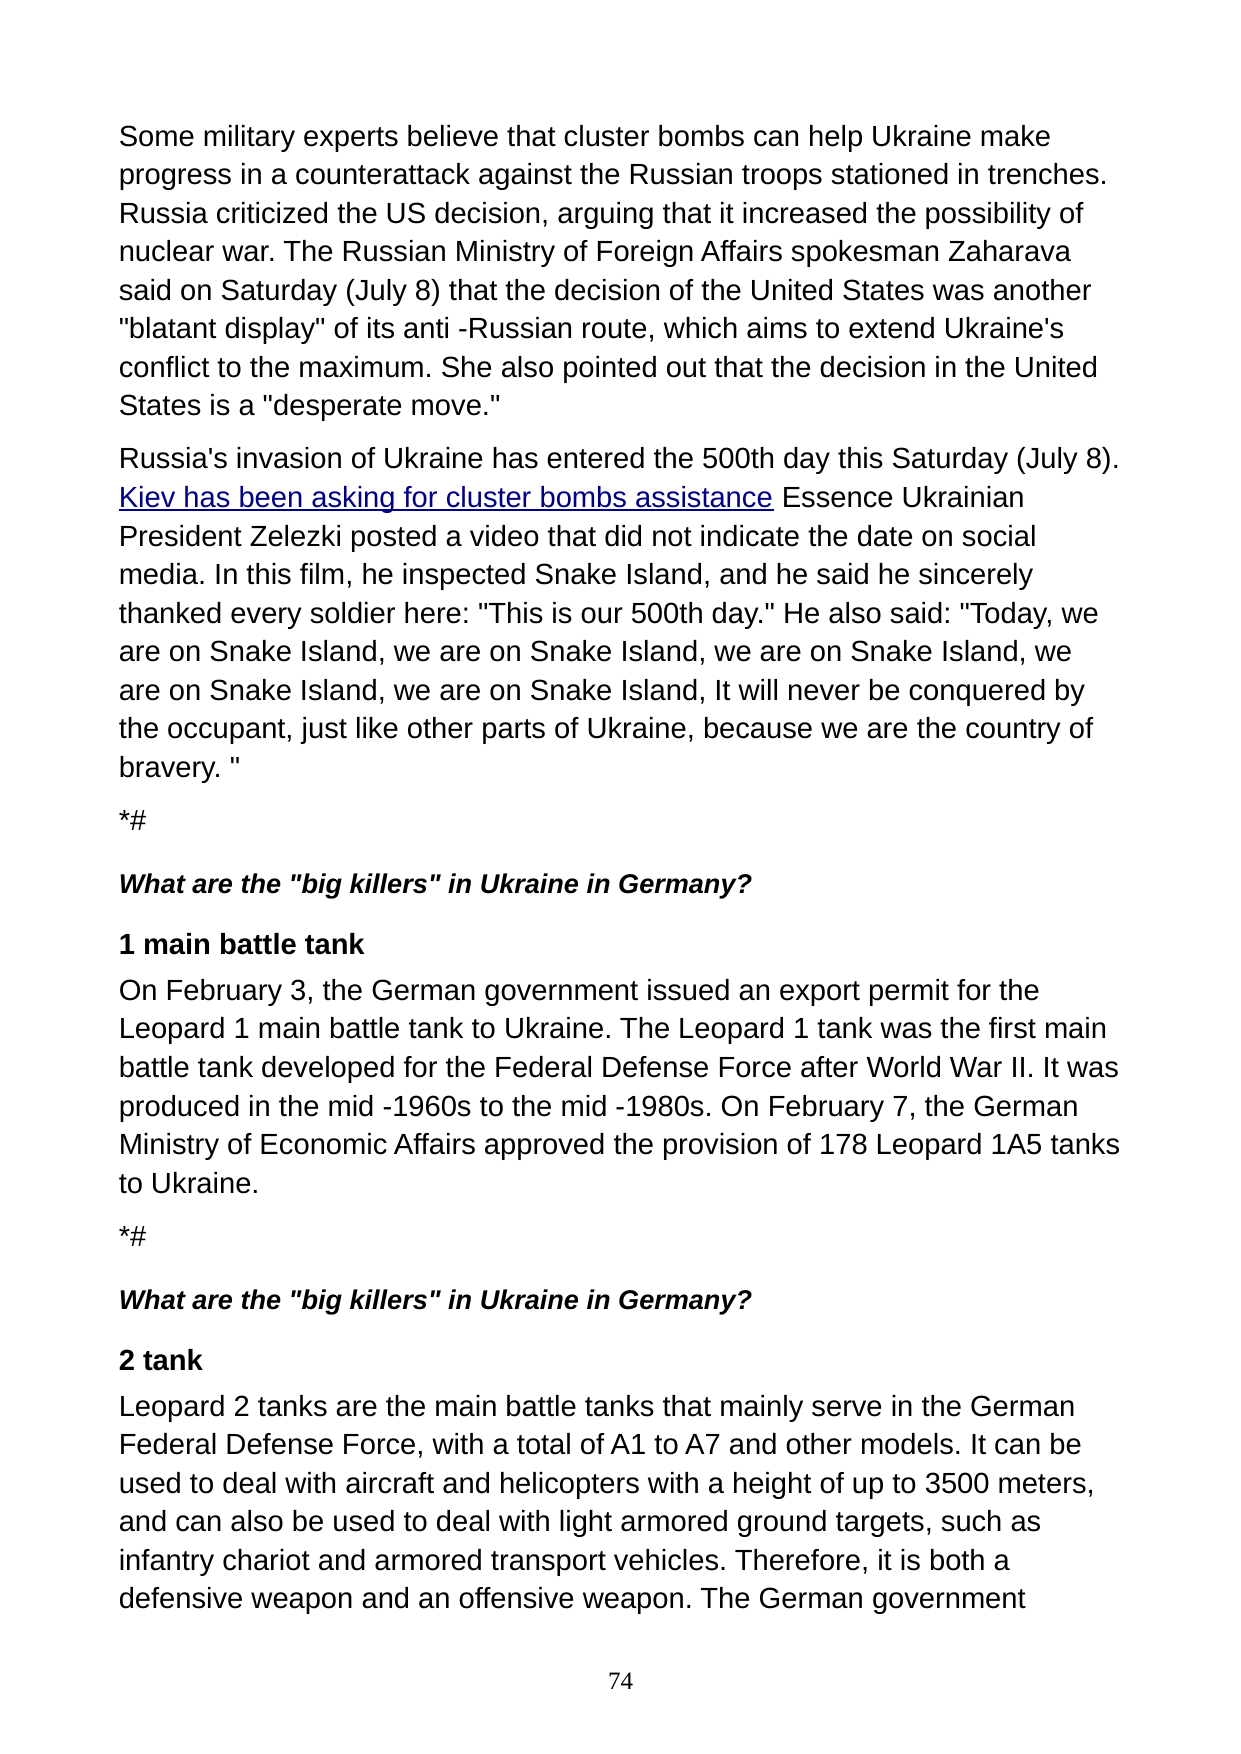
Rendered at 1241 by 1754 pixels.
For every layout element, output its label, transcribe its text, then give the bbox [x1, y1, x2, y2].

text Russia's invasion of Ukraine has entered the 500th day this Saturday (July 8). Kiev has been asking for cluster bombs assistance Essence Ukrainian President Zelezki posted a video that did not indicate the date on social media. In this film, he inspected Snake Island, and he said he sincerely thanked every soldier here: "This is our 500th day." He also said: "Today, we are on Snake Island, we are on Snake Island, we are on Snake Island, we are on Snake Island, we are on Snake Island, It will never be conquered by the occupant, just like other parts of Ukraine, because we are the country of bravery. " [118, 441, 1122, 783]
subtitle What are the "big killers" in Ukraine in Germany? [118, 868, 1122, 900]
subtitle 2 tank [118, 1343, 1122, 1376]
text On February 3, the German government issued an export permit for the Leopard 1 main battle tank to Ukraine. The Leopard 1 tank was the first main battle tank developed for the Federal Defense Force after World War II. It was produced in the mid -1960s to the mid -1980s. On February 7, the German Ministry of Economic Affairs approved the provision of 178 Leopard 1A5 tanks to Ukraine. [118, 973, 1122, 1199]
text Some military experts believe that cluster bombs can help Ukraine make progress in a counterattack against the Russian troops stationed in trenches. Russia criticized the US decision, arguing that it increased the possibility of nuclear war. The Russian Ministry of Foreign Affairs spokesman Zaharava said on Saturday (July 8) that the decision of the United States was another "blatant display" of its anti -Russian route, which aims to extend Ukraine's conflict to the maximum. She also pointed out that the decision in the United States is a "desperate move." [118, 118, 1122, 422]
text *# [118, 1219, 1122, 1252]
subtitle 1 main battle tank [118, 927, 1122, 960]
subtitle What are the "big killers" in Ukraine in Germany? [118, 1284, 1122, 1316]
text *# [118, 803, 1122, 836]
text Leopard 2 tanks are the main battle tanks that mainly serve in the German Federal Defense Force, with a total of A1 to A7 and other models. It can be used to deal with aircraft and helicopters with a height of up to 3500 meters, and can also be used to deal with light armored ground targets, such as infantry chariot and armored transport vehicles. Therefore, it is both a defensive weapon and an offensive weapon. The German government [118, 1389, 1122, 1615]
